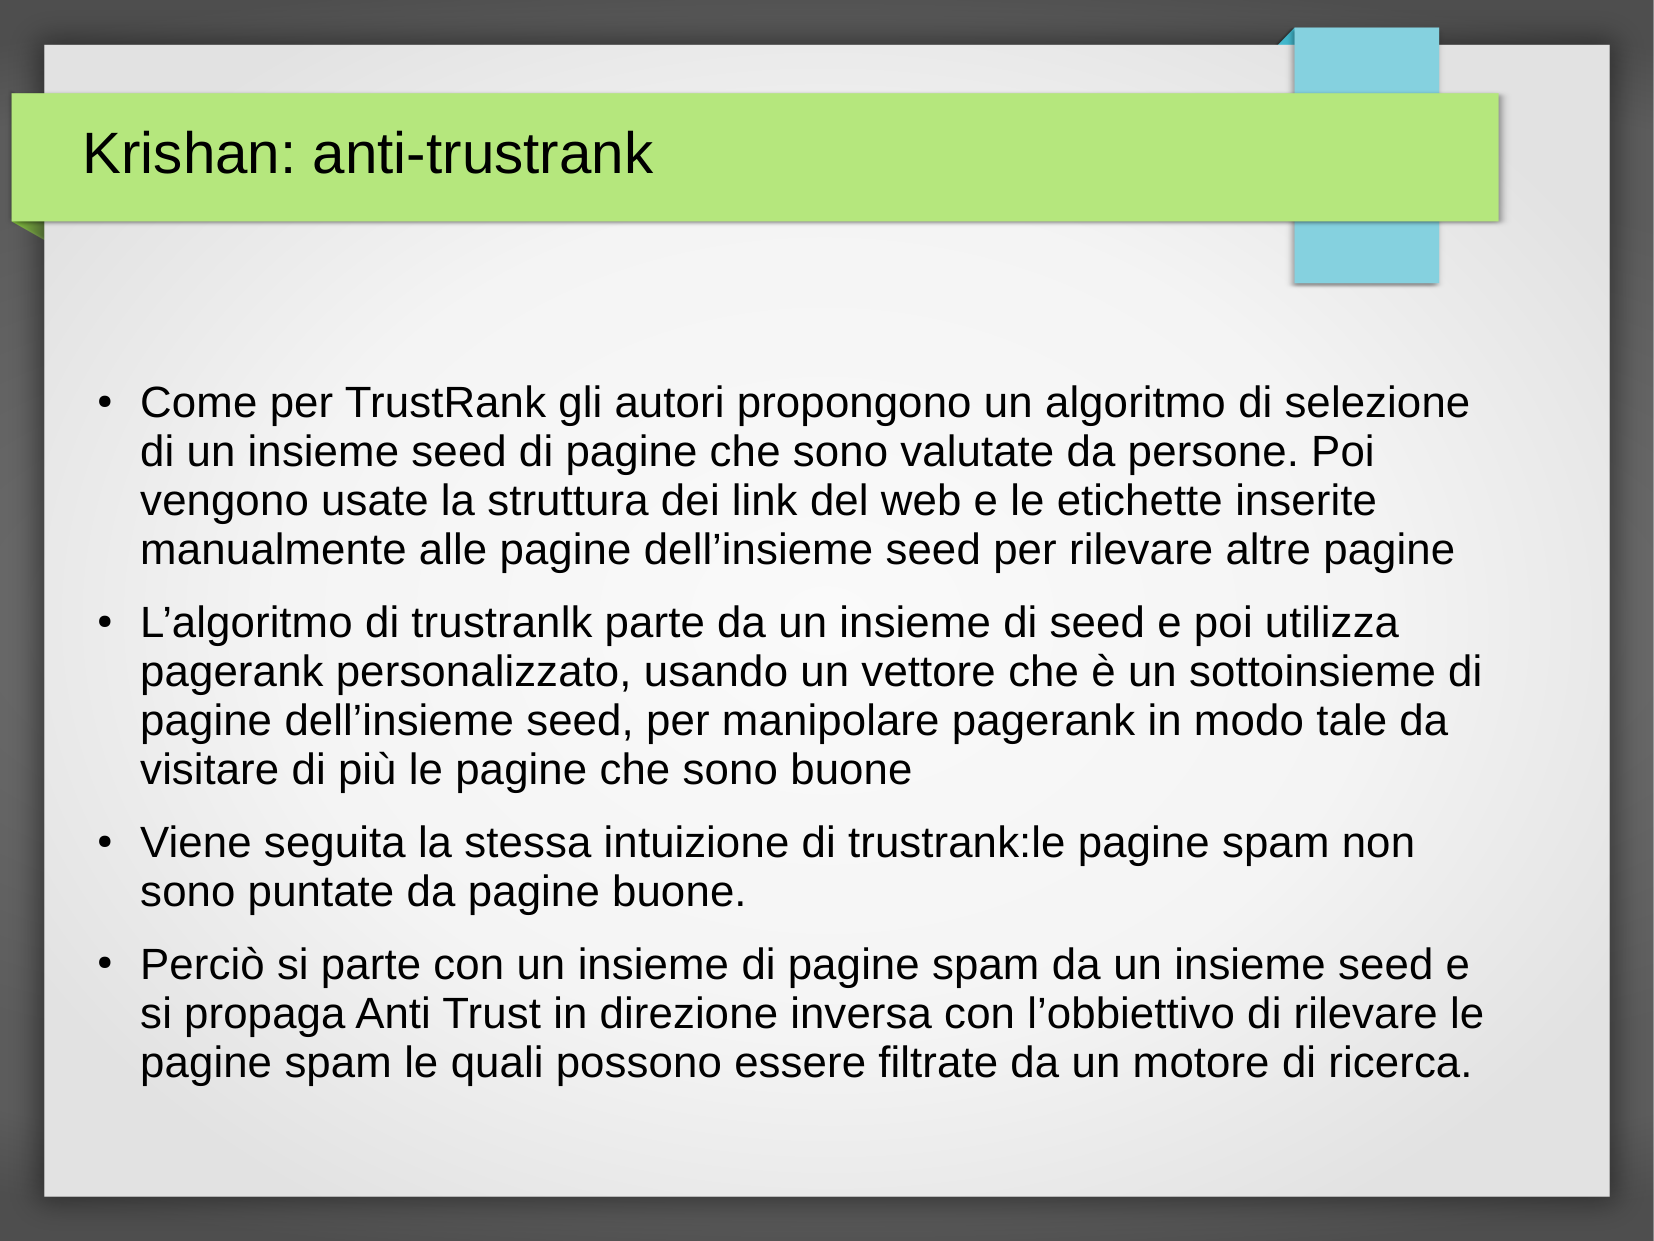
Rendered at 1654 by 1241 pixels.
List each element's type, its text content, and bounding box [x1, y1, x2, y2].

title Krishan: anti-trustrank [82, 94, 1477, 213]
picture [0, 0, 1654, 1241]
list Come per TrustRank gli autori propongono un algoritmo di selezione di un insieme seed di pagine che sono valutate da persone. Poi vengono usate la struttura dei link del web e le etichette inserite manualmente alle pagine dell’insieme seed per rilevare altre pagine L’algoritmo di trustranlk parte da un insieme di seed e poi utilizza pagerank personalizzato, usando un vettore che è un sottoinsieme di pagine dell’insieme seed, per manipolare pagerank in modo tale da visitare di più le pagine che sono buone Viene seguita la stessa intuizione di trustrank:le pagine spam non sono puntate da pagine buone. Perciò si parte con un insieme di pagine spam da un insieme seed e si propaga Anti Trust in direzione inversa con l’obbiettivo di rilevare le pagine spam le quali possono essere filtrate da un motore di ricerca. [82, 377, 1489, 1111]
